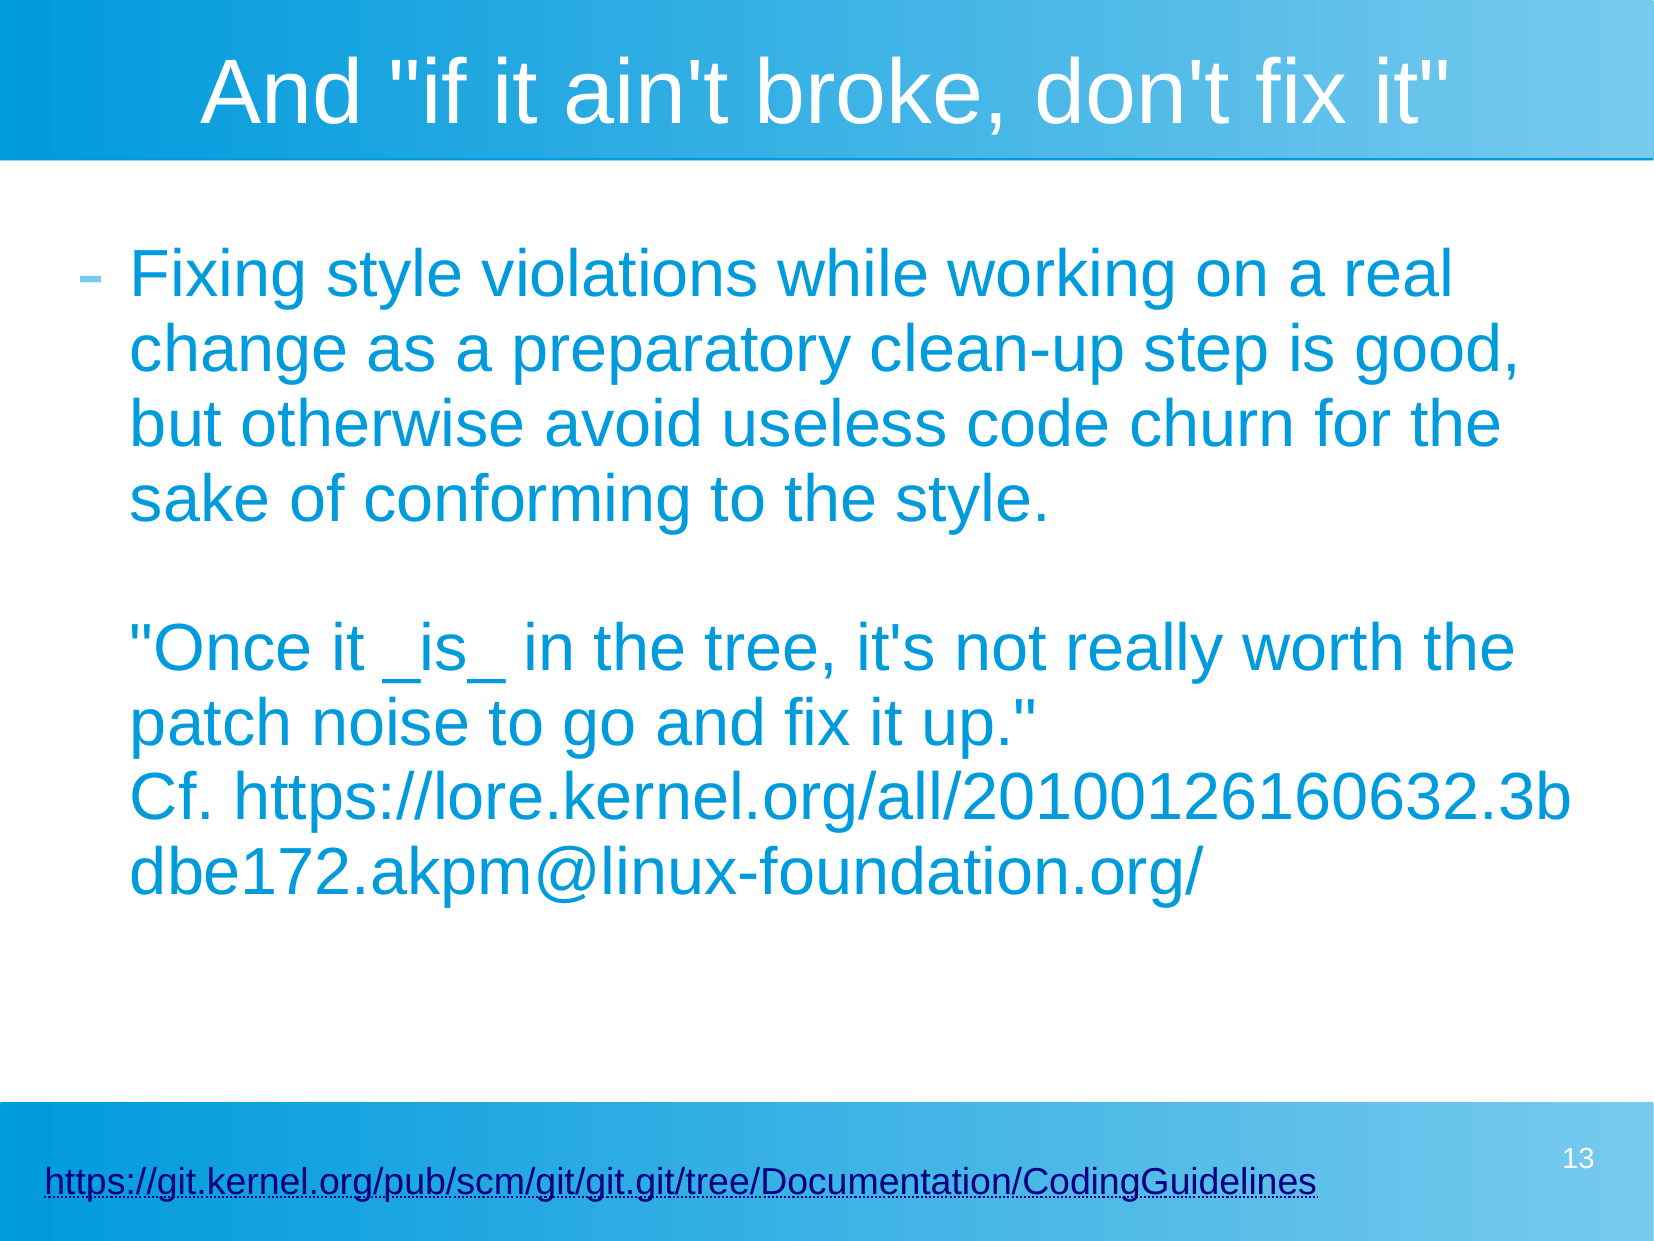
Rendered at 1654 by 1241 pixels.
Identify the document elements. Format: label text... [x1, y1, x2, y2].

title And "if it ain't broke, don't fix it" [59, 39, 1595, 144]
text_box https://git.kernel.org/pub/scm/git/git.git/tree/Documentation/CodingGuidelines [29, 1151, 1335, 1211]
list Fixing style violations while working on a real change as a preparatory clean-up step is good, but otherwise avoid useless code churn for the sake of conforming to the style. "Once it _is_ in the tree, it's not really worth the patch noise to go and fix it up." Cf. https://lore.kernel.org/all/20100126160632.3bdbe172.akpm@linux-foundation.org/ [59, 236, 1595, 1024]
